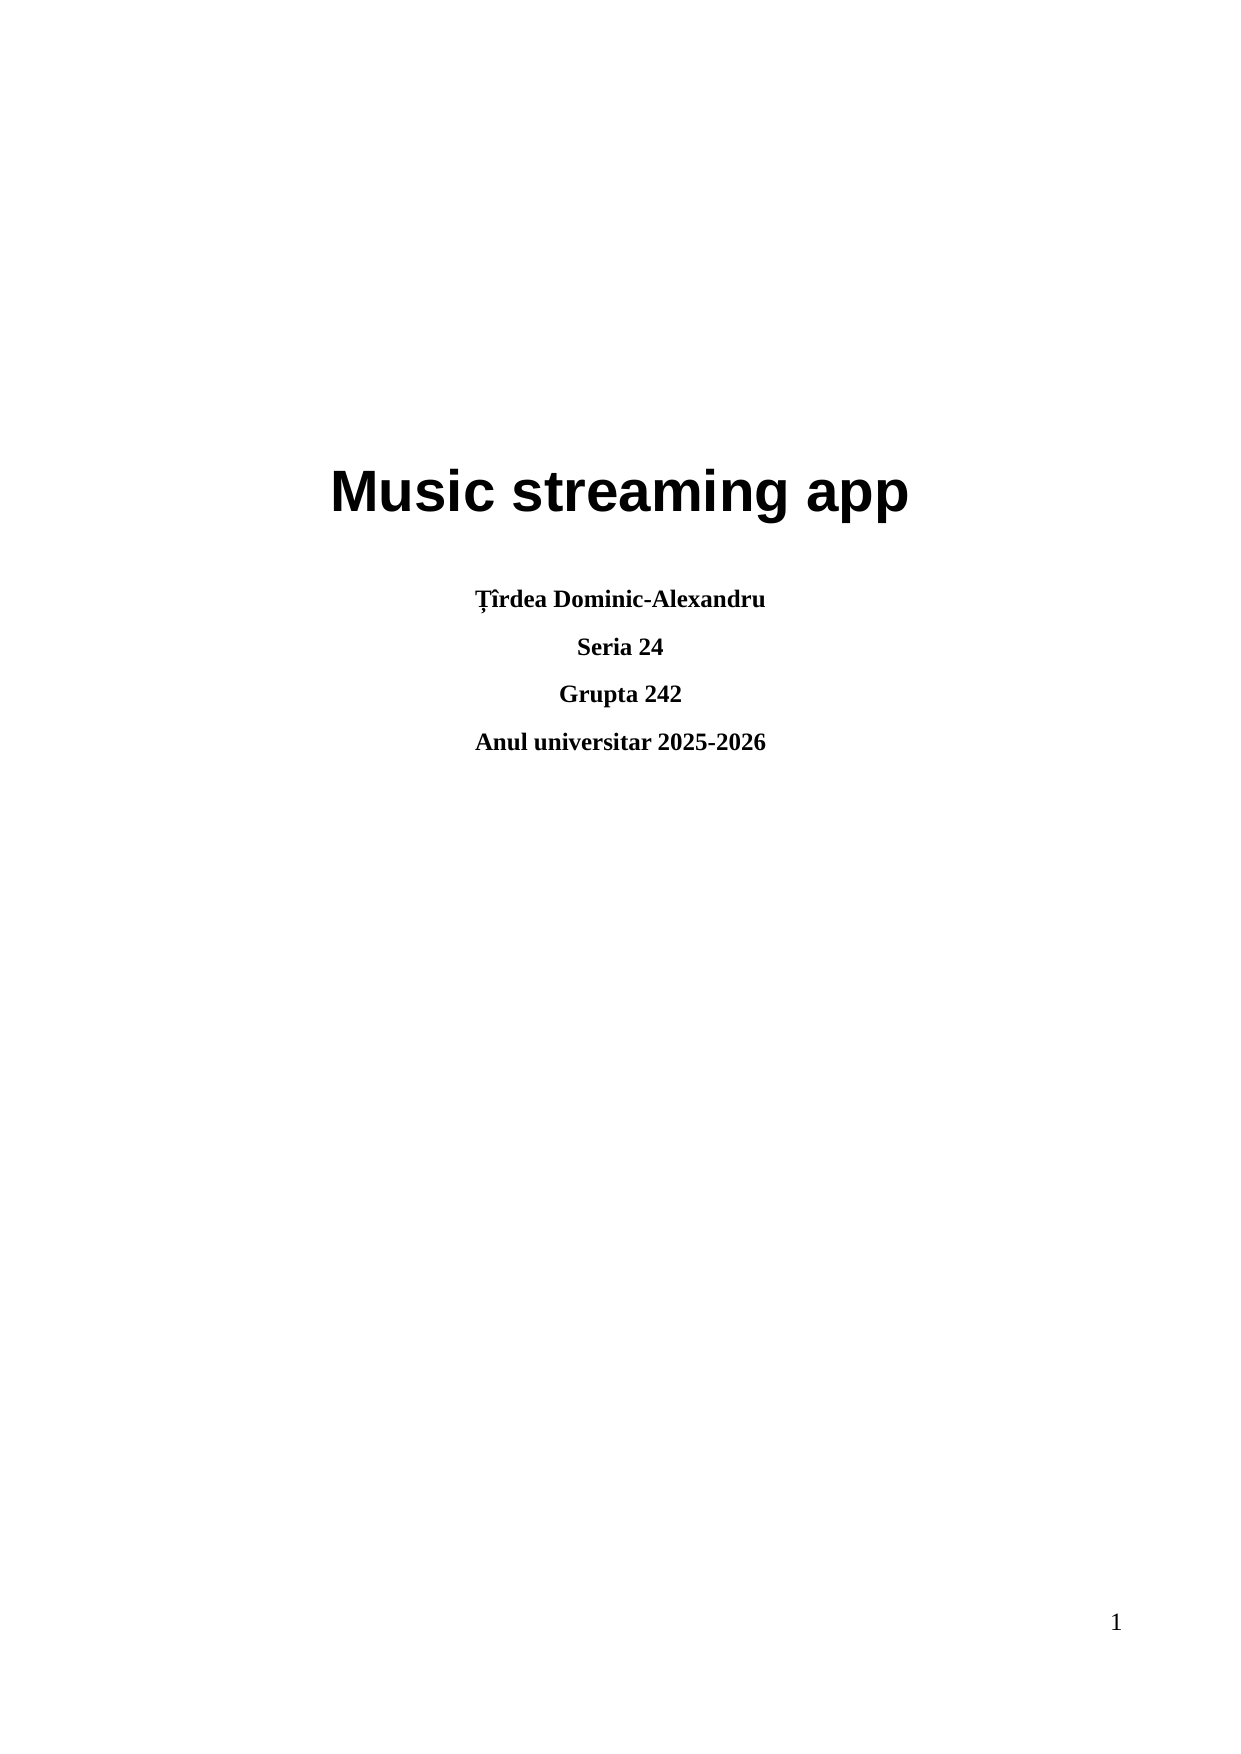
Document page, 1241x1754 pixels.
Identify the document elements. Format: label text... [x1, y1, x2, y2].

title Music streaming app [118, 457, 1122, 524]
text Seria 24 [118, 632, 1122, 660]
text Țîrdea Dominic-Alexandru [118, 584, 1122, 613]
text Grupta 242 [118, 679, 1122, 708]
text Anul universitar 2025-2026 [118, 727, 1122, 756]
